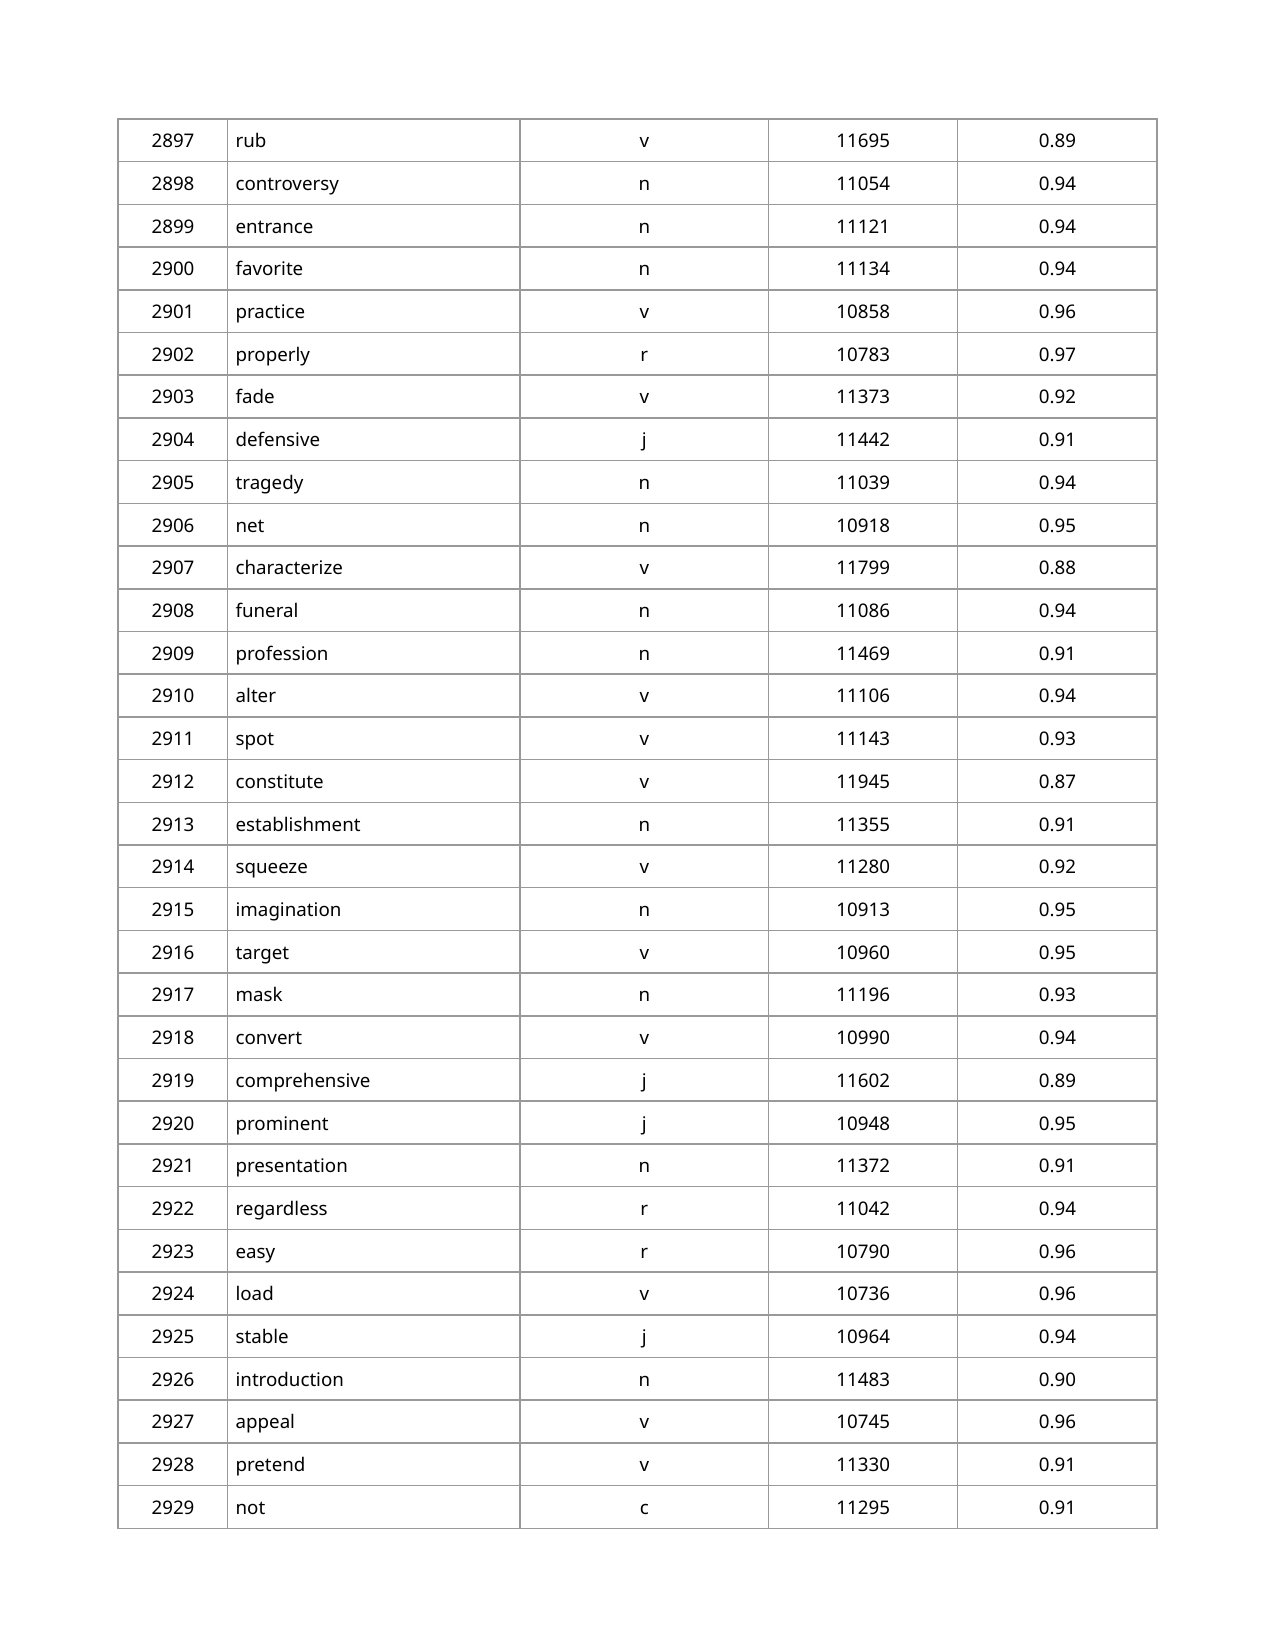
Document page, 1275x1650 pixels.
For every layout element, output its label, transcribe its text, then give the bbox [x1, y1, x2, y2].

table_cell 10918 [769, 504, 957, 545]
table_cell 11945 [769, 760, 957, 801]
table_cell v [521, 547, 768, 588]
table_cell defensive [228, 419, 519, 460]
table_cell 2929 [119, 1486, 227, 1527]
table_cell 11086 [769, 590, 957, 631]
table_cell appeal [228, 1401, 519, 1442]
table_cell 11042 [769, 1187, 957, 1228]
table_cell j [521, 1102, 768, 1143]
table_cell 2907 [119, 547, 227, 588]
table_cell 2901 [119, 291, 227, 332]
table_cell comprehensive [228, 1059, 519, 1100]
table_cell 2923 [119, 1230, 227, 1271]
table_cell 10783 [769, 333, 957, 374]
table_cell 0.95 [958, 504, 1156, 545]
table_cell convert [228, 1017, 519, 1058]
table_cell entrance [228, 205, 519, 246]
table_cell 0.96 [958, 1273, 1156, 1314]
table_cell 2911 [119, 718, 227, 759]
table_cell 0.91 [958, 632, 1156, 673]
table_cell v [521, 1273, 768, 1314]
table_cell 2904 [119, 419, 227, 460]
table_cell 0.96 [958, 291, 1156, 332]
table_cell not [228, 1486, 519, 1527]
table_cell 2913 [119, 803, 227, 844]
table_cell 2917 [119, 974, 227, 1015]
table_cell j [521, 1059, 768, 1100]
table_cell n [521, 632, 768, 673]
table_cell 2915 [119, 888, 227, 929]
table_cell 0.91 [958, 1486, 1156, 1527]
table_cell introduction [228, 1358, 519, 1399]
table_cell 0.94 [958, 461, 1156, 502]
table_cell constitute [228, 760, 519, 801]
table_cell n [521, 248, 768, 289]
table_cell 10948 [769, 1102, 957, 1143]
table_cell 2906 [119, 504, 227, 545]
table_cell 2909 [119, 632, 227, 673]
table_cell 2916 [119, 931, 227, 972]
table_cell 10736 [769, 1273, 957, 1314]
table_cell favorite [228, 248, 519, 289]
table_cell 2927 [119, 1401, 227, 1442]
table_cell 10790 [769, 1230, 957, 1271]
table_cell 11372 [769, 1145, 957, 1186]
table_cell n [521, 1145, 768, 1186]
table_cell 2918 [119, 1017, 227, 1058]
table_cell 2922 [119, 1187, 227, 1228]
table_cell 11295 [769, 1486, 957, 1527]
table_cell 0.91 [958, 1145, 1156, 1186]
table_cell imagination [228, 888, 519, 929]
table_cell 2920 [119, 1102, 227, 1143]
table_cell target [228, 931, 519, 972]
table_cell n [521, 504, 768, 545]
table_cell 2905 [119, 461, 227, 502]
table_cell fade [228, 376, 519, 417]
table_cell 10990 [769, 1017, 957, 1058]
table_cell 2898 [119, 162, 227, 203]
table_cell 2926 [119, 1358, 227, 1399]
table_cell net [228, 504, 519, 545]
table_cell funeral [228, 590, 519, 631]
table_cell 2919 [119, 1059, 227, 1100]
table_cell 0.94 [958, 1017, 1156, 1058]
table_cell v [521, 376, 768, 417]
table_cell 10964 [769, 1316, 957, 1357]
table_cell 11695 [769, 120, 957, 161]
table_cell 2903 [119, 376, 227, 417]
table_cell 0.94 [958, 248, 1156, 289]
table_cell profession [228, 632, 519, 673]
table_cell 2925 [119, 1316, 227, 1357]
table_cell 11196 [769, 974, 957, 1015]
table_cell characterize [228, 547, 519, 588]
table_cell r [521, 1187, 768, 1228]
table_cell alter [228, 675, 519, 716]
table_cell 0.95 [958, 931, 1156, 972]
table_cell v [521, 760, 768, 801]
table_cell j [521, 1316, 768, 1357]
table_cell 0.94 [958, 162, 1156, 203]
table_cell load [228, 1273, 519, 1314]
table_cell 0.94 [958, 675, 1156, 716]
table_cell 2924 [119, 1273, 227, 1314]
table_cell 11442 [769, 419, 957, 460]
table_cell 2899 [119, 205, 227, 246]
table_cell 2914 [119, 846, 227, 887]
table_cell 2910 [119, 675, 227, 716]
table_cell tragedy [228, 461, 519, 502]
table_cell 0.95 [958, 1102, 1156, 1143]
table_cell 11799 [769, 547, 957, 588]
table_cell 0.90 [958, 1358, 1156, 1399]
table_cell spot [228, 718, 519, 759]
table_cell 0.87 [958, 760, 1156, 801]
table_cell c [521, 1486, 768, 1527]
table_cell v [521, 291, 768, 332]
table_cell 2900 [119, 248, 227, 289]
table_cell 11330 [769, 1444, 957, 1485]
table_cell 2912 [119, 760, 227, 801]
table_cell 2928 [119, 1444, 227, 1485]
table_cell 11121 [769, 205, 957, 246]
table_cell n [521, 974, 768, 1015]
table_cell 11373 [769, 376, 957, 417]
table_cell v [521, 120, 768, 161]
table_cell 0.91 [958, 803, 1156, 844]
table_cell 11602 [769, 1059, 957, 1100]
table_cell 0.97 [958, 333, 1156, 374]
table_cell 11134 [769, 248, 957, 289]
table_cell 0.94 [958, 590, 1156, 631]
table_cell 10745 [769, 1401, 957, 1442]
table_cell 0.89 [958, 120, 1156, 161]
table_cell n [521, 461, 768, 502]
table_cell v [521, 1444, 768, 1485]
table_cell 0.89 [958, 1059, 1156, 1100]
table_cell 2902 [119, 333, 227, 374]
table_cell 0.94 [958, 1316, 1156, 1357]
table_cell stable [228, 1316, 519, 1357]
table_cell establishment [228, 803, 519, 844]
table_cell 10913 [769, 888, 957, 929]
table_cell 0.88 [958, 547, 1156, 588]
table_cell n [521, 205, 768, 246]
table_cell 11106 [769, 675, 957, 716]
table_cell 0.95 [958, 888, 1156, 929]
table_cell pretend [228, 1444, 519, 1485]
table_cell 11280 [769, 846, 957, 887]
table_cell v [521, 1017, 768, 1058]
table_cell rub [228, 120, 519, 161]
table_cell 2897 [119, 120, 227, 161]
table_cell n [521, 162, 768, 203]
table_cell r [521, 1230, 768, 1271]
table_cell 11143 [769, 718, 957, 759]
table_cell 0.91 [958, 1444, 1156, 1485]
table_cell 11039 [769, 461, 957, 502]
table_cell prominent [228, 1102, 519, 1143]
table_cell r [521, 333, 768, 374]
table_cell n [521, 590, 768, 631]
table_cell regardless [228, 1187, 519, 1228]
table_cell v [521, 846, 768, 887]
table_cell 10960 [769, 931, 957, 972]
table_cell v [521, 931, 768, 972]
table_cell v [521, 675, 768, 716]
table_cell n [521, 888, 768, 929]
table_cell 0.93 [958, 718, 1156, 759]
table_cell 0.96 [958, 1230, 1156, 1271]
table_cell 0.93 [958, 974, 1156, 1015]
table_cell n [521, 1358, 768, 1399]
table_cell 2921 [119, 1145, 227, 1186]
table_cell 11054 [769, 162, 957, 203]
table_cell 0.96 [958, 1401, 1156, 1442]
table_cell v [521, 718, 768, 759]
table_cell mask [228, 974, 519, 1015]
table_cell presentation [228, 1145, 519, 1186]
table_cell j [521, 419, 768, 460]
table_cell 11469 [769, 632, 957, 673]
table_cell properly [228, 333, 519, 374]
table_cell 0.94 [958, 1187, 1156, 1228]
table_cell n [521, 803, 768, 844]
table_cell 11483 [769, 1358, 957, 1399]
table_cell easy [228, 1230, 519, 1271]
table_cell 0.94 [958, 205, 1156, 246]
table_cell 11355 [769, 803, 957, 844]
table_cell 0.92 [958, 376, 1156, 417]
table_cell squeeze [228, 846, 519, 887]
table_cell 0.91 [958, 419, 1156, 460]
table_cell practice [228, 291, 519, 332]
table_cell v [521, 1401, 768, 1442]
table_cell 0.92 [958, 846, 1156, 887]
table_cell controversy [228, 162, 519, 203]
table_cell 2908 [119, 590, 227, 631]
table_cell 10858 [769, 291, 957, 332]
